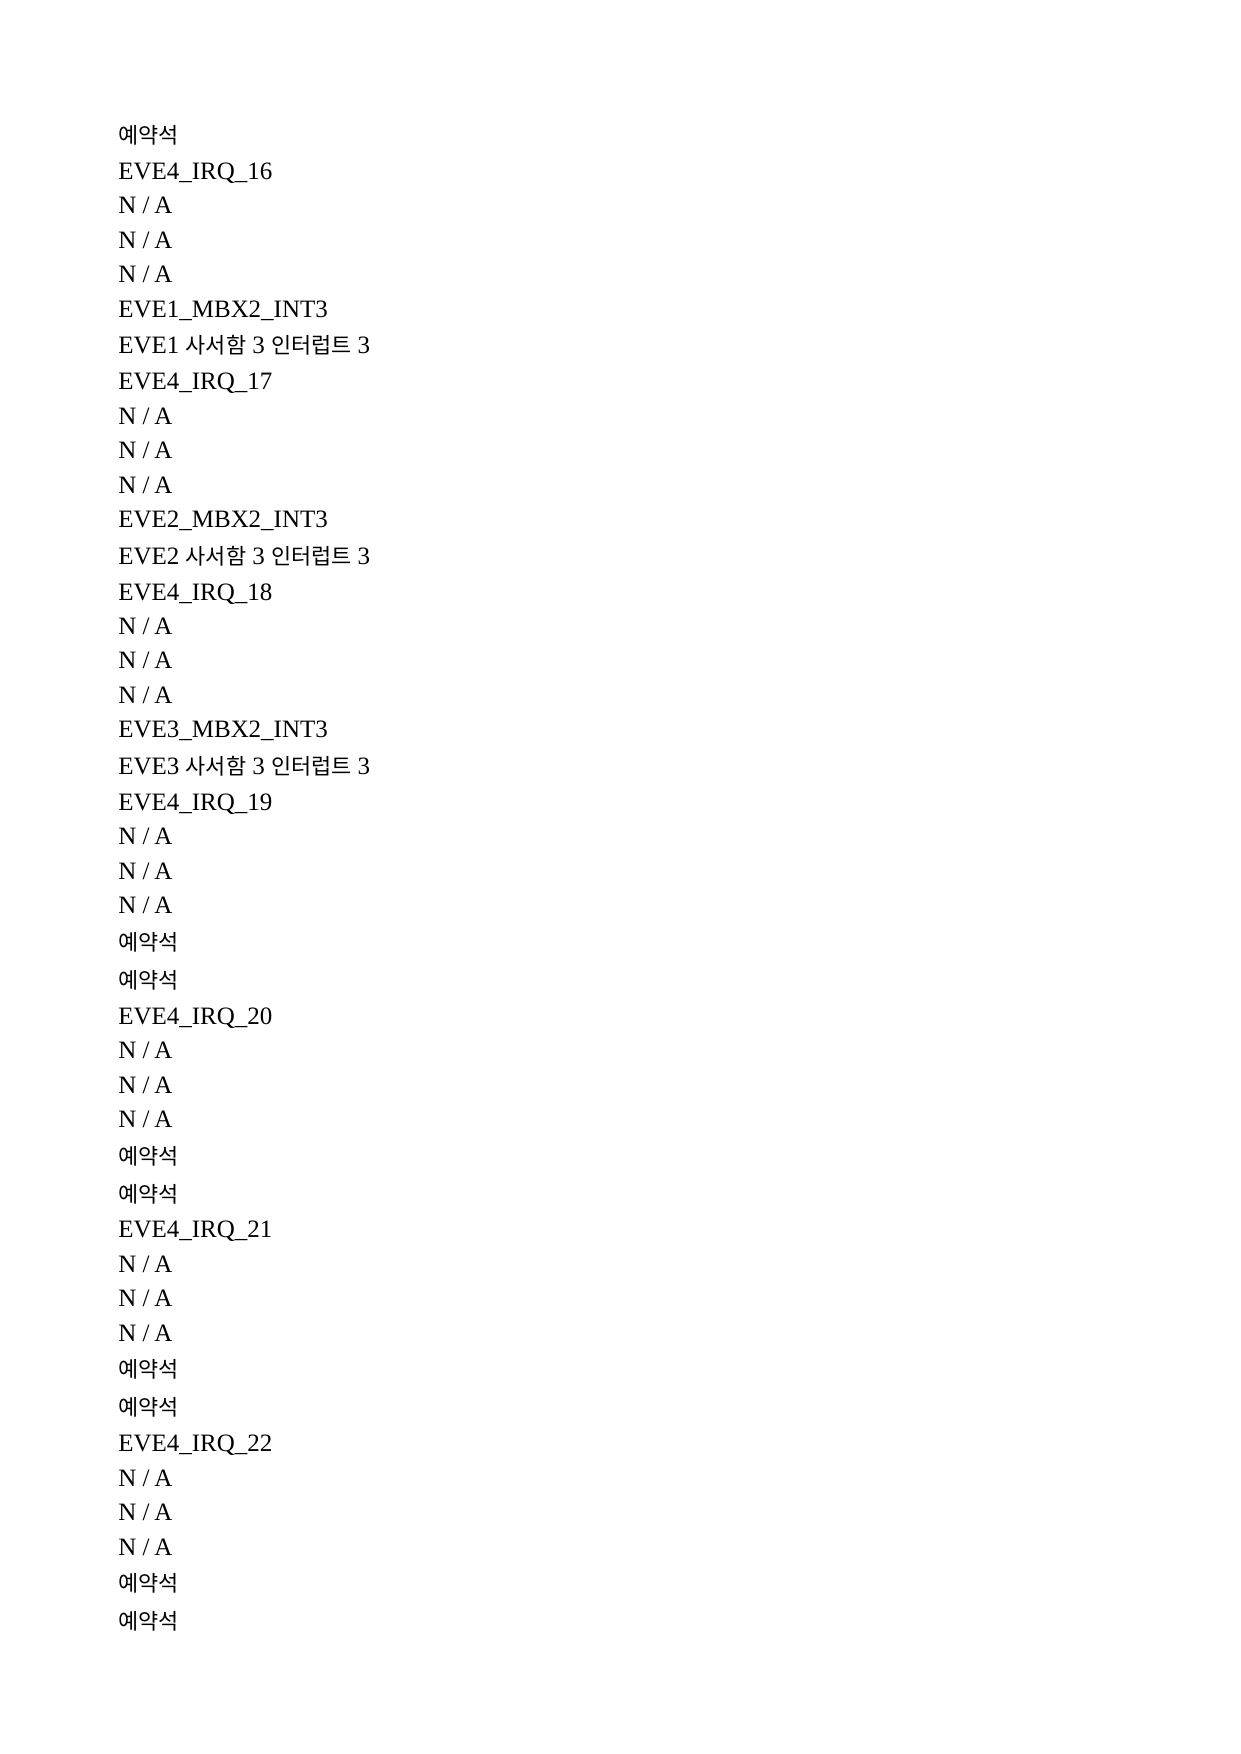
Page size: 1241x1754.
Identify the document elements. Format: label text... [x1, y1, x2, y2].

text EVE2 사서함 3 인터럽트 3 [118, 539, 1122, 570]
text N / A [118, 401, 1122, 429]
text N / A [118, 470, 1122, 498]
text N / A [118, 1497, 1122, 1526]
text 예약석 [118, 1390, 1122, 1422]
text N / A [118, 435, 1122, 464]
text N / A [118, 1532, 1122, 1560]
text EVE4_IRQ_19 [118, 787, 1122, 816]
text 예약석 [118, 1566, 1122, 1598]
text N / A [118, 821, 1122, 850]
text N / A [118, 1104, 1122, 1133]
text N / A [118, 1249, 1122, 1278]
text 예약석 [118, 1139, 1122, 1170]
text 예약석 [118, 1352, 1122, 1384]
text EVE4_IRQ_16 [118, 156, 1122, 185]
text N / A [118, 646, 1122, 674]
text EVE4_IRQ_21 [118, 1214, 1122, 1243]
text EVE3 사서함 3 인터럽트 3 [118, 749, 1122, 781]
text N / A [118, 259, 1122, 288]
text 예약석 [118, 963, 1122, 994]
text N / A [118, 1283, 1122, 1312]
text 예약석 [118, 1177, 1122, 1208]
text N / A [118, 225, 1122, 254]
text 예약석 [118, 118, 1122, 150]
text N / A [118, 1318, 1122, 1347]
text EVE4_IRQ_22 [118, 1428, 1122, 1457]
text EVE4_IRQ_17 [118, 366, 1122, 395]
text N / A [118, 1070, 1122, 1098]
text EVE2_MBX2_INT3 [118, 504, 1122, 533]
text N / A [118, 611, 1122, 640]
text N / A [118, 680, 1122, 709]
text EVE4_IRQ_18 [118, 577, 1122, 605]
text N / A [118, 856, 1122, 885]
text N / A [118, 1035, 1122, 1064]
text N / A [118, 191, 1122, 219]
text 예약석 [118, 925, 1122, 957]
text EVE1 사서함 3 인터럽트 3 [118, 328, 1122, 360]
text N / A [118, 890, 1122, 919]
text EVE1_MBX2_INT3 [118, 294, 1122, 323]
text N / A [118, 1463, 1122, 1491]
text EVE3_MBX2_INT3 [118, 714, 1122, 743]
text 예약석 [118, 1604, 1122, 1636]
text EVE4_IRQ_20 [118, 1001, 1122, 1029]
